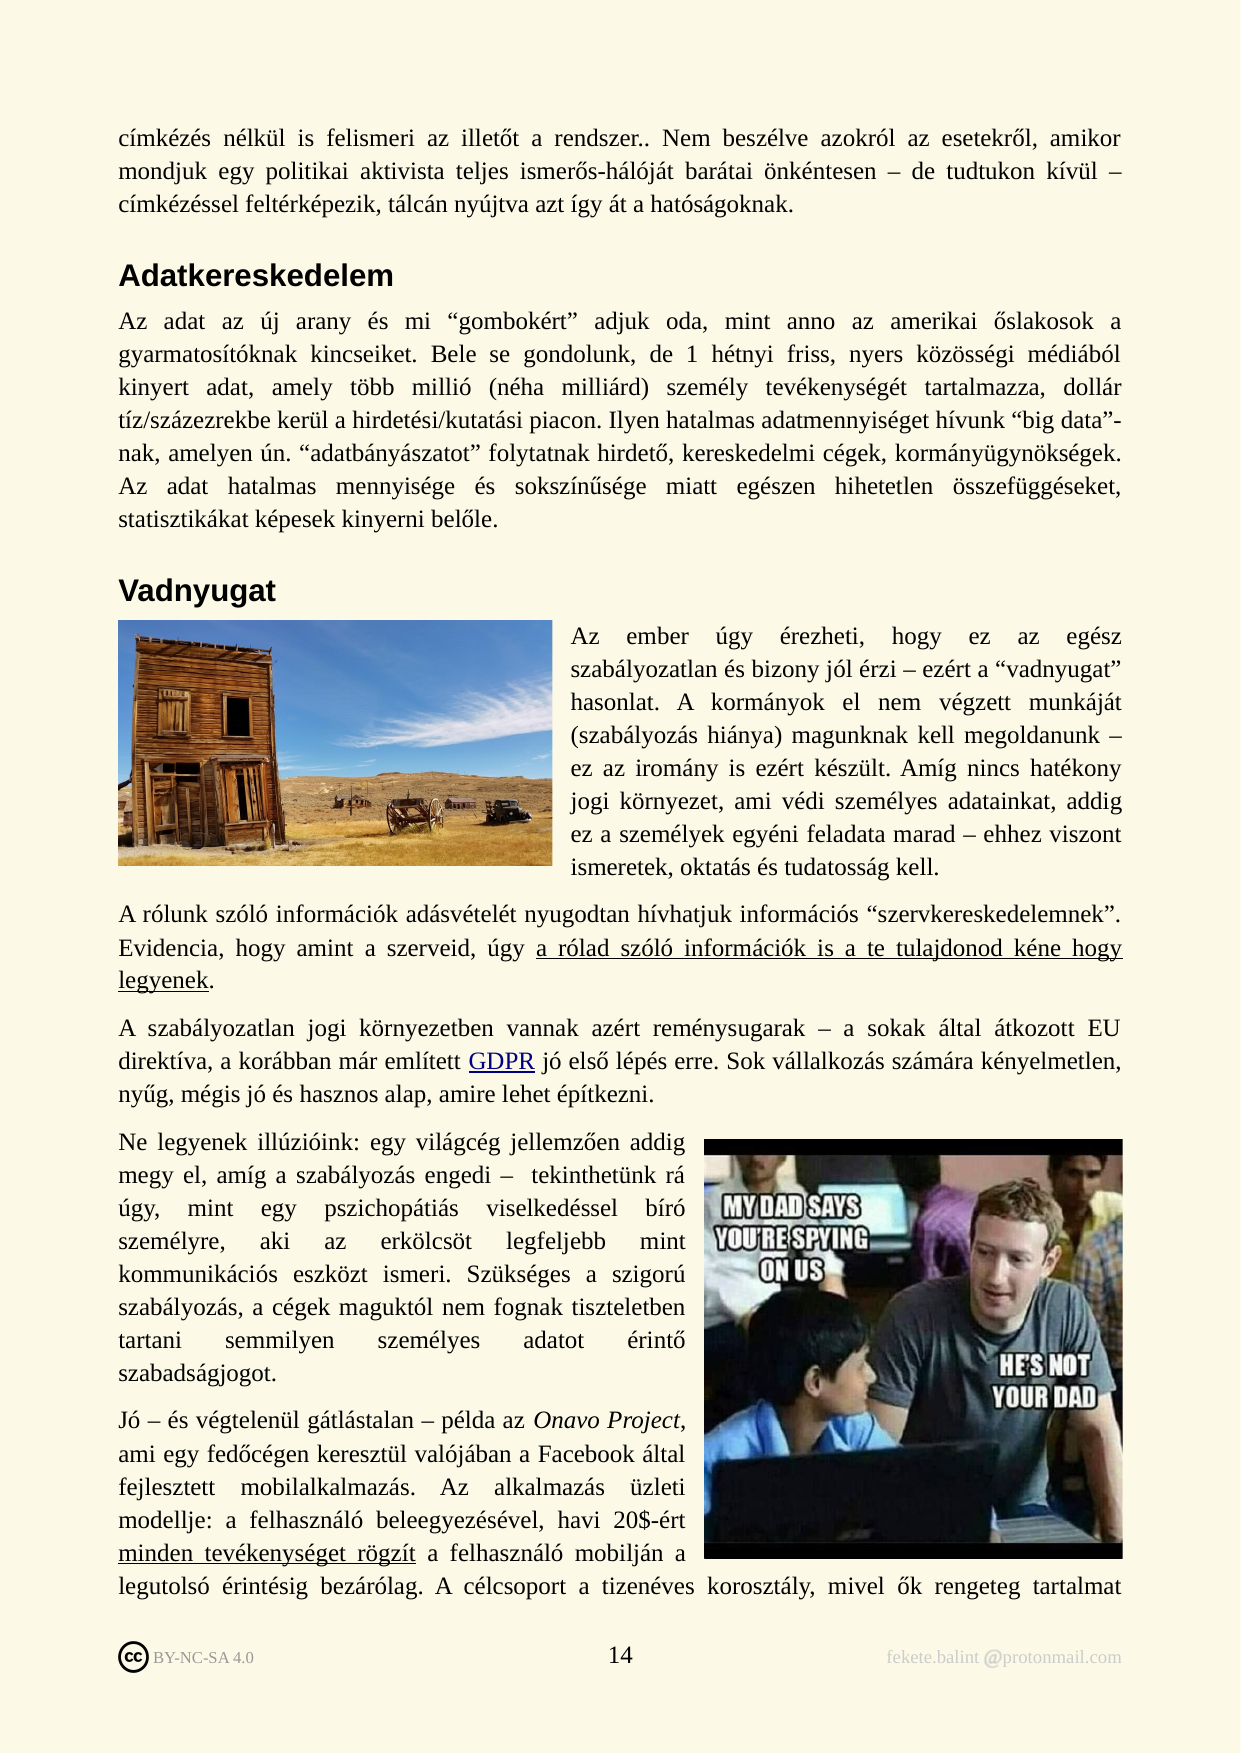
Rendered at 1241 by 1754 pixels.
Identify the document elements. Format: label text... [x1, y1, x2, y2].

picture [982, 1648, 1003, 1669]
subtitle Adatkereskedelem [118, 257, 1122, 293]
picture [704, 1139, 1123, 1559]
text A rólunk szóló információk adásvételét nyugodtan hívhatjuk információs “szervkereskedelemnek”. Evidencia, hogy amint a szerveid, úgy a rólad szóló információk is a te tulajdonod kéne hogy legyenek. [118, 899, 1122, 994]
text Az ember úgy érezheti, hogy ez az egész szabályozatlan és bizony jól érzi – ezért a “vadnyugat” hasonlat. A kormányok el nem végzett munkáját (szabályozás hiánya) magunknak kell megoldanunk – ez az iromány is ezért készült. Amíg nincs hatékony jogi környezet, ami védi személyes adatainkat, addig ez a személyek egyéni feladata marad – ehhez viszont ismeretek, oktatás és tudatosság kell. [118, 621, 1122, 881]
text Jó – és végtelenül gátlástalan – példa az Onavo Project, ami egy fedőcégen keresztül valójában a Facebook által fejlesztett mobilalkalmazás. Az alkalmazás üzleti modellje: a felhasználó beleegyezésével, havi 20$-ért minden tevékenységet rögzít a felhasználó mobilján a legutolsó érintésig bezárólag. A célcsoport a tizenéves korosztály, mivel ők rengeteg tartalmat [118, 1406, 1122, 1599]
text A szabályozatlan jogi környezetben vannak azért reménysugarak – a sokak által átkozott EU direktíva, a korábban már említett GDPR jó első lépés erre. Sok vállalkozás számára kényelmetlen, nyűg, mégis jó és hasznos alap, amire lehet építkezni. [118, 1013, 1122, 1108]
picture [118, 620, 553, 866]
text Az adat az új arany és mi “gombokért” adjuk oda, mint anno az amerikai őslakosok a gyarmatosítóknak kincseiket. Bele se gondolunk, de 1 hétnyi friss, nyers közösségi médiából kinyert adat, amely több millió (néha milliárd) személy tevékenységét tartalmazza, dollár tíz/százezrekbe kerül a hirdetési/kutatási piacon. Ilyen hatalmas adatmennyiséget hívunk “big data”-nak, amelyen ún. “adatbányászatot” folytatnak hirdető, kereskedelmi cégek, kormányügynökségek. Az adat hatalmas mennyisége és sokszínűsége miatt egészen hihetetlen összefüggéseket, statisztikákat képesek kinyerni belőle. [118, 306, 1122, 533]
subtitle Vadnyugat [118, 572, 1122, 608]
picture [118, 1641, 149, 1673]
text Ne legyenek illúzióink: egy világcég jellemzően addig megy el, amíg a szabályozás engedi – tekinthetünk rá úgy, mint egy pszichopátiás viselkedéssel bíró személyre, aki az erkölcsöt legfeljebb mint kommunikációs eszközt ismeri. Szükséges a szigorú szabályozás, a cégek maguktól nem fognak tiszteletben tartani semmilyen személyes adatot érintő szabadságjogot. [118, 1127, 1122, 1387]
text címkézés nélkül is felismeri az illetőt a rendszer.. Nem beszélve azokról az esetekről, amikor mondjuk egy politikai aktivista teljes ismerős-hálóját barátai önkéntesen – de tudtukon kívül – címkézéssel feltérképezik, tálcán nyújtva azt így át a hatóságoknak. [118, 123, 1122, 218]
